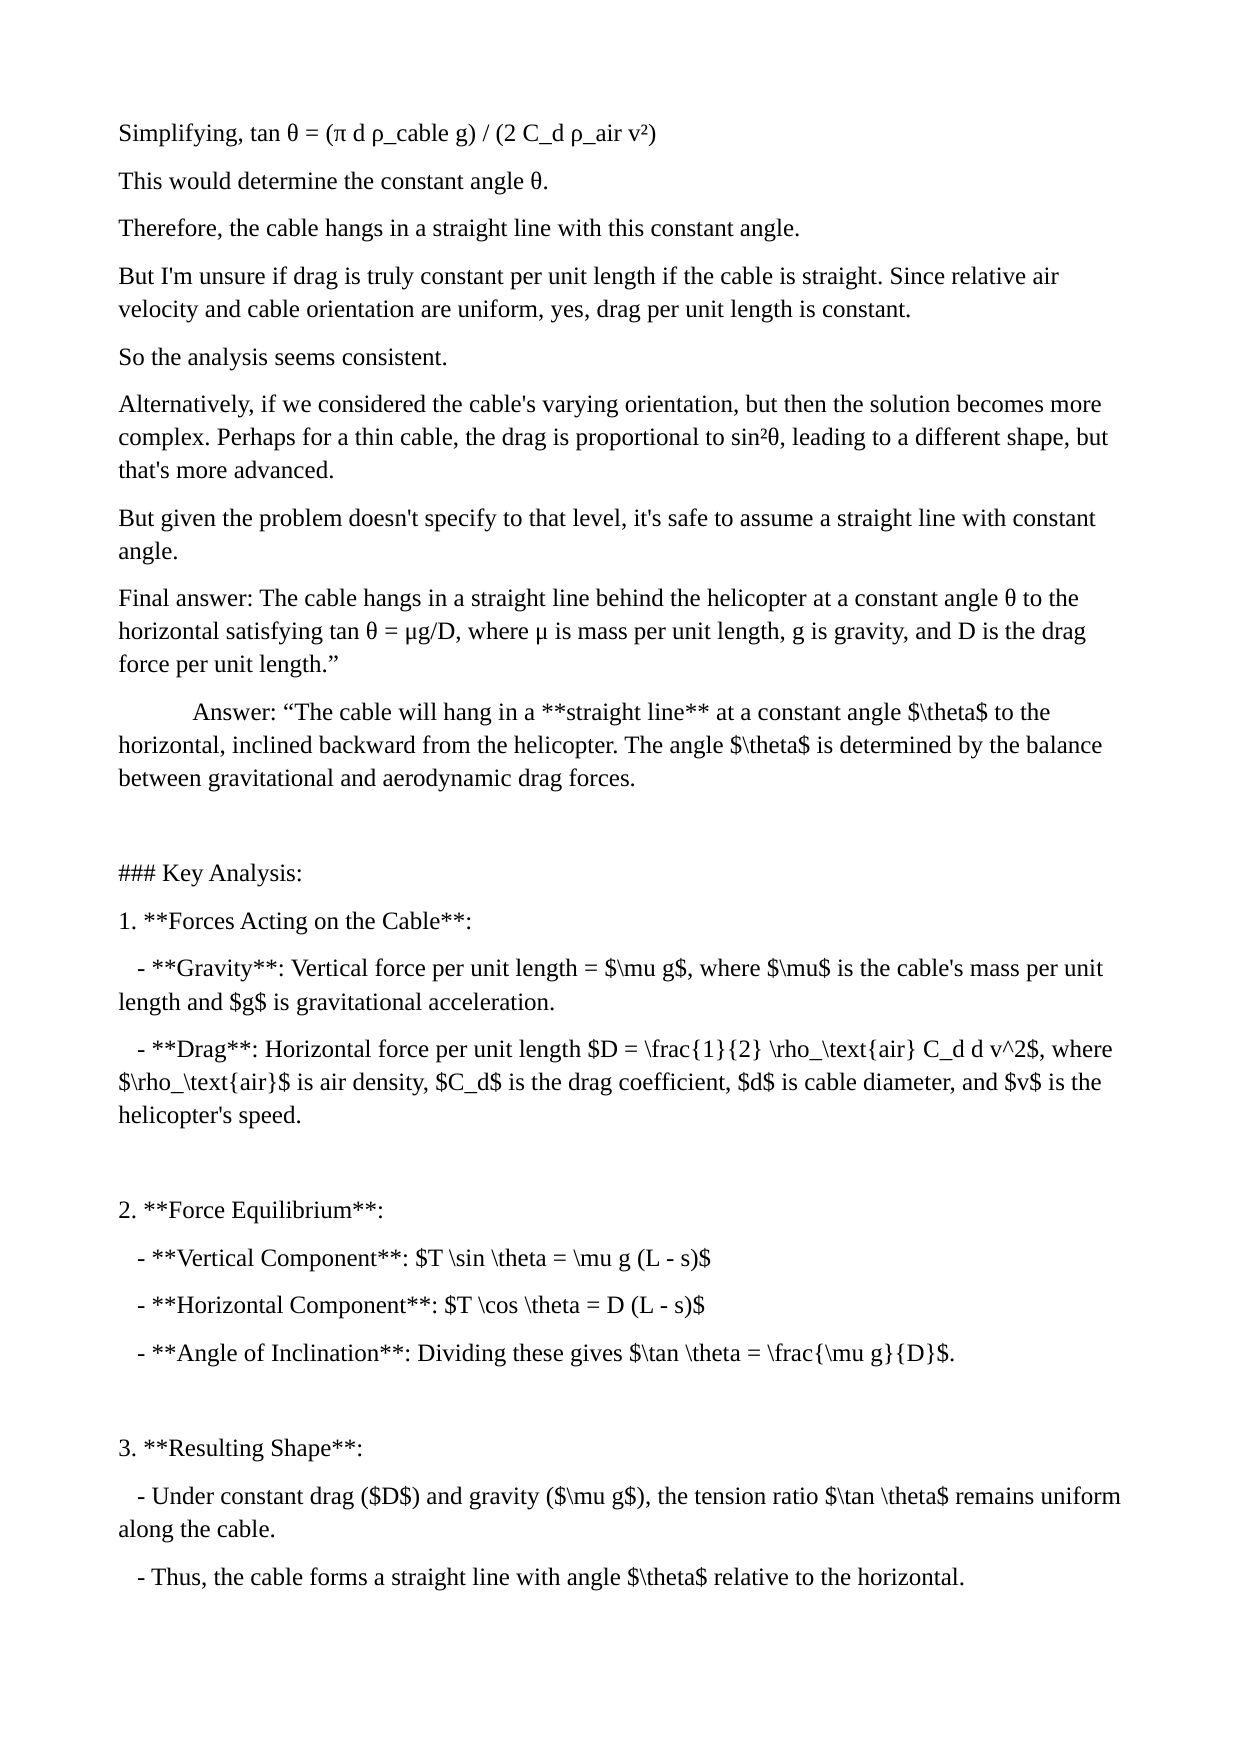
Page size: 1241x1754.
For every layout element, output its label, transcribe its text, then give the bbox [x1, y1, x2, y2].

text Therefore, the cable hangs in a straight line with this constant angle. [118, 213, 1122, 242]
text So the analysis seems consistent. [118, 342, 1122, 370]
text - **Horizontal Component**: $T \cos \theta = D (L - s)$ [118, 1291, 1122, 1319]
text This would determine the constant angle θ. [118, 166, 1122, 194]
text Answer: “The cable will hang in a **straight line** at a constant angle $\theta$ to the horizontal, inclined backward from the helicopter. The angle $\theta$ is determined by the balance between gravitational and aerodynamic drag forces. [118, 697, 1122, 792]
text - **Gravity**: Vertical force per unit length = $\mu g$, where $\mu$ is the cable's mass per unit length and $g$ is gravitational acceleration. [118, 953, 1122, 1015]
text 3. **Resulting Shape**: [118, 1433, 1122, 1462]
text - Thus, the cable forms a straight line with angle $\theta$ relative to the horizontal. [118, 1562, 1122, 1590]
text - **Drag**: Horizontal force per unit length $D = \frac{1}{2} \rho_\text{air} C_d d v^2$, where $\rho_\text{air}$ is air density, $C_d$ is the drag coefficient, $d$ is cable diameter, and $v$ is the helicopter's speed. [118, 1034, 1122, 1129]
text - **Angle of Inclination**: Dividing these gives $\tan \theta = \frac{\mu g}{D}$. [118, 1338, 1122, 1367]
text Simplifying, tan θ = (π d ρ_cable g) / (2 C_d ρ_air v²) [118, 118, 1122, 147]
text But I'm unsure if drag is truly constant per unit length if the cable is straight. Since relative air velocity and cable orientation are uniform, yes, drag per unit length is constant. [118, 261, 1122, 323]
text ### Key Analysis: [118, 858, 1122, 887]
text 2. **Force Equilibrium**: [118, 1195, 1122, 1224]
text Final answer: The cable hangs in a straight line behind the helicopter at a constant angle θ to the horizontal satisfying tan θ = μg/D, where μ is mass per unit length, g is gravity, and D is the drag force per unit length.” [118, 583, 1122, 678]
text 1. **Forces Acting on the Cable**: [118, 906, 1122, 935]
text Alternatively, if we considered the cable's varying orientation, but then the solution becomes more complex. Perhaps for a thin cable, the drag is proportional to sin²θ, leading to a different shape, but that's more advanced. [118, 389, 1122, 484]
text But given the problem doesn't specify to that level, it's safe to assume a straight line with constant angle. [118, 503, 1122, 564]
text - Under constant drag ($D$) and gravity ($\mu g$), the tension ratio $\tan \theta$ remains uniform along the cable. [118, 1481, 1122, 1543]
text - **Vertical Component**: $T \sin \theta = \mu g (L - s)$ [118, 1243, 1122, 1272]
